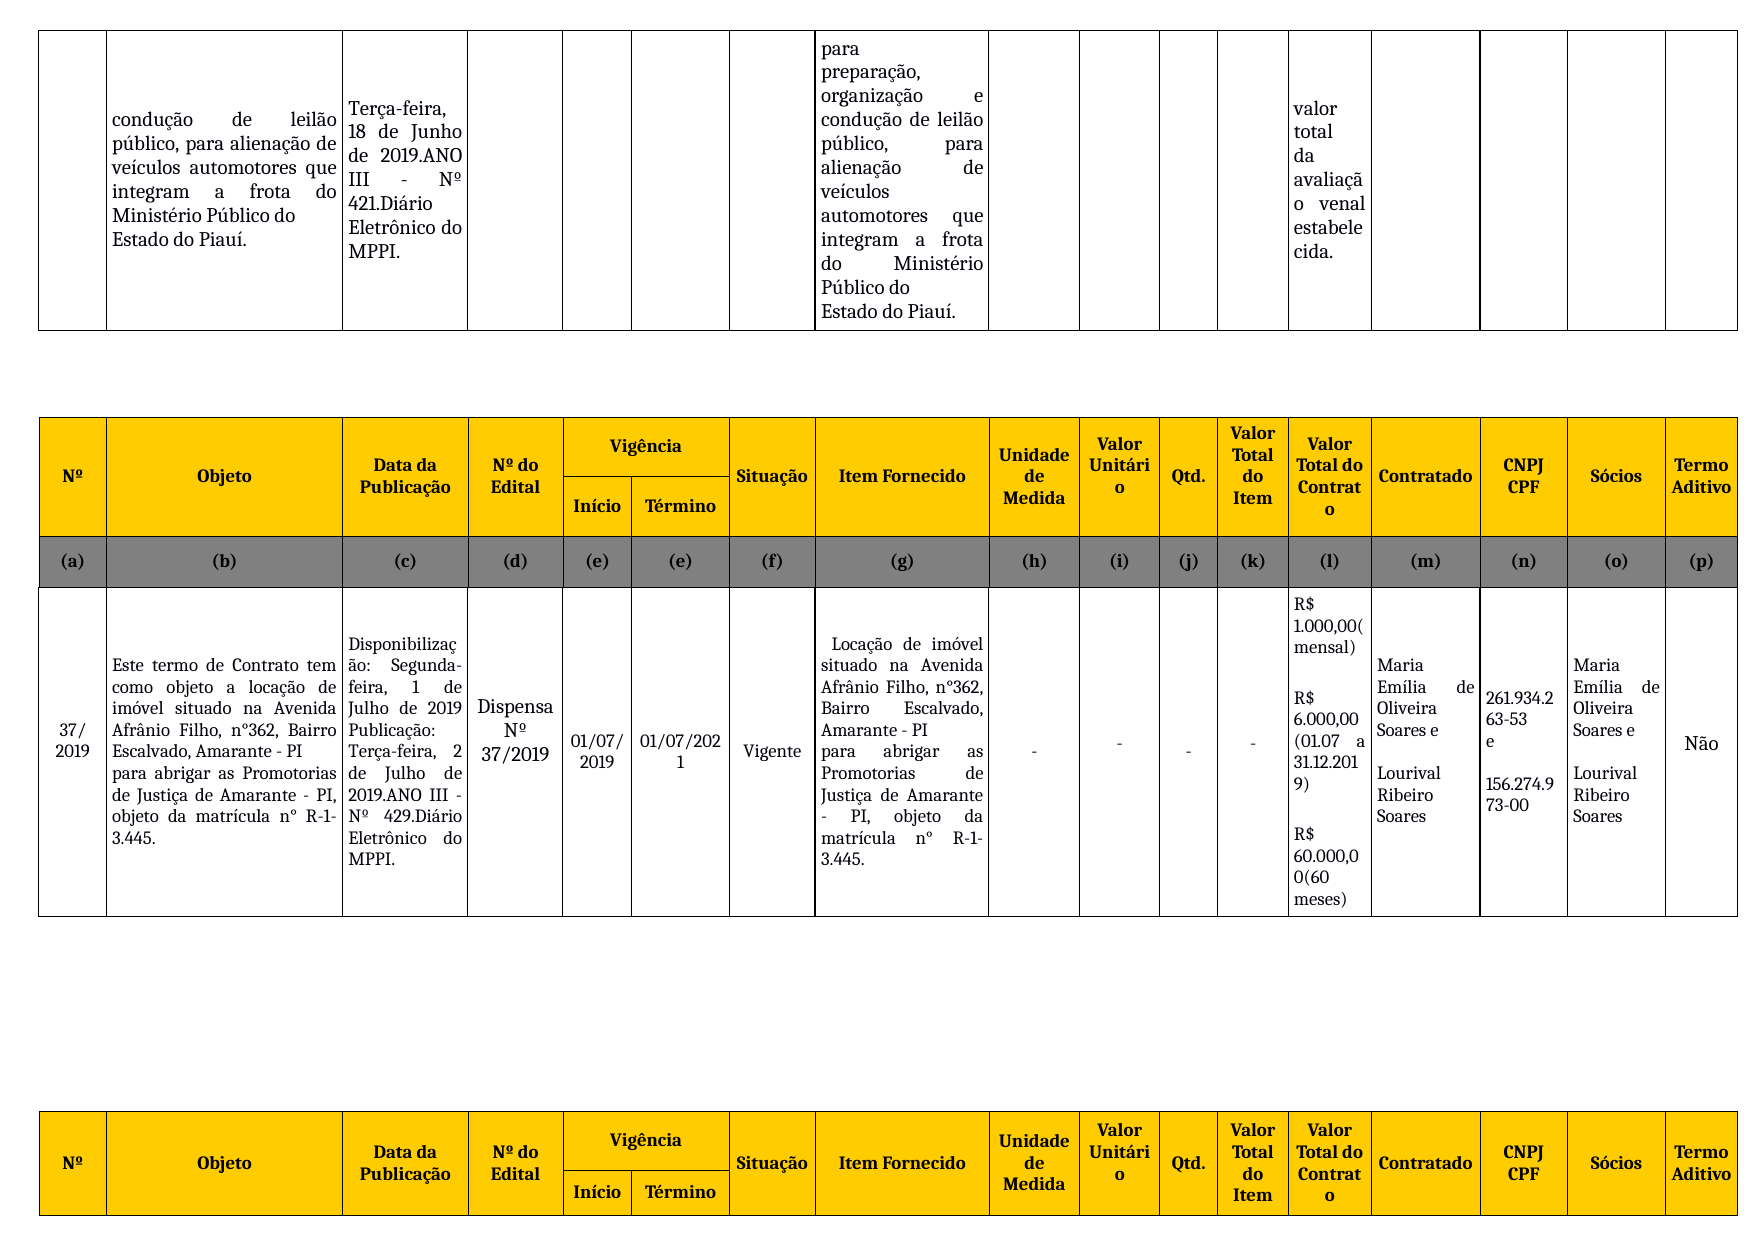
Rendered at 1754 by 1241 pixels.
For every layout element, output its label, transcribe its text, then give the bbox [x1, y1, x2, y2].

table_cell (e) [564, 537, 631, 587]
table_header Contratado [1372, 418, 1480, 536]
table_header Nº do Edital [469, 418, 563, 536]
table_cell [730, 31, 814, 329]
table_cell 37/ 2019 [39, 588, 106, 916]
table_cell 01/07/2021 [632, 588, 729, 916]
table_header Valor Total do Contrato [1289, 1112, 1371, 1215]
table_cell - [1080, 588, 1159, 916]
table_cell (j) [1160, 537, 1217, 587]
table_cell [1666, 31, 1737, 329]
table_cell - [989, 588, 1079, 916]
table_cell (h) [990, 537, 1079, 587]
table_cell Disponibilização: Segunda-feira, 1 de Julho de 2019 Publicação: Terça-feira, 2 de Julho de 2019.ANO III - Nº 429.Diário Eletrônico do MPPI. [343, 588, 467, 916]
table_cell [1481, 31, 1567, 329]
table_header Valor Unitário [1080, 1112, 1159, 1215]
table_cell (l) [1289, 537, 1371, 587]
table_cell Terça-feira, 18 de Junho de 2019.ANO III - Nº 421.Diário Eletrônico do MPPI. [343, 31, 467, 329]
table_header Sócios [1568, 1112, 1665, 1215]
table_cell [468, 31, 562, 329]
table_header Valor Total do Contrato [1289, 418, 1371, 536]
table_cell (g) [816, 537, 989, 587]
table_header Unidade de Medida [990, 1112, 1079, 1215]
table_header Situação [730, 1112, 815, 1215]
table_header Unidade de Medida [990, 418, 1079, 536]
table_cell - [1218, 31, 1288, 329]
table_cell Início [564, 1171, 631, 1215]
table_cell (m) [1372, 537, 1480, 587]
table_cell - [989, 31, 1079, 329]
table_cell (o) [1568, 537, 1665, 587]
table_header Data da Publicação [343, 1112, 468, 1215]
table_header Item Fornecido [816, 418, 989, 536]
table_cell [39, 31, 106, 329]
table_cell condução de leilão público, para alienação de veículos automotores que integram a frota do Ministério Público do Estado do Piauí. [107, 31, 342, 329]
table_header Qtd. [1160, 1112, 1217, 1215]
table_cell [1568, 31, 1665, 329]
table_header Objeto [107, 418, 342, 536]
table_header Valor Total do Item [1218, 418, 1288, 536]
table_header Termo Aditivo [1666, 418, 1737, 536]
table_cell (e) [632, 537, 729, 587]
table_cell 01/07/2019 [563, 588, 631, 916]
table_header Vigência [564, 1112, 729, 1170]
table_cell Maria Emília de Oliveira Soares e Lourival Ribeiro Soares [1372, 588, 1479, 916]
table_cell para preparação, organização e condução de leilão público, para alienação de veículos automotores que integram a frota do Ministério Público do Estado do Piauí. [816, 31, 988, 329]
table_cell valor total da avaliação venal estabelecida. [1289, 31, 1371, 329]
table_cell Maria Emília de Oliveira Soares e Lourival Ribeiro Soares [1568, 588, 1665, 916]
table_cell [632, 31, 729, 329]
table_header Nº [40, 418, 106, 536]
table_cell Término [632, 1171, 729, 1215]
table_cell - [1080, 31, 1159, 329]
table_header Termo Aditivo [1666, 1112, 1737, 1215]
table_header Qtd. [1160, 418, 1217, 536]
table_header Vigência [564, 418, 729, 476]
table_cell (d) [469, 537, 563, 587]
table_cell (b) [107, 537, 342, 587]
table_cell (i) [1080, 537, 1159, 587]
table_cell [563, 31, 631, 329]
table_header CNPJ CPF [1481, 1112, 1567, 1215]
table_cell (a) [40, 537, 106, 587]
table_cell Vigente [730, 588, 814, 916]
table_cell Dispensa Nº 37/2019 [468, 588, 562, 916]
table_cell R$ 1.000,00(mensal) R$ 6.000,00(01.07 a 31.12.2019) R$ 60.000,00(60 meses) [1289, 588, 1371, 916]
table_header Sócios [1568, 418, 1665, 536]
table_cell (c) [343, 537, 468, 587]
table_cell (f) [730, 537, 815, 587]
table_cell Não [1666, 588, 1737, 916]
table_header Situação [730, 418, 815, 536]
table_cell - [1218, 588, 1288, 916]
table_cell [1372, 31, 1479, 329]
table_header Objeto [107, 1112, 342, 1215]
table_cell - [1160, 588, 1217, 916]
table_header Contratado [1372, 1112, 1480, 1215]
table_header Nº [40, 1112, 106, 1215]
table_cell Início [564, 477, 631, 536]
table_cell (n) [1481, 537, 1567, 587]
table_header CNPJ CPF [1481, 418, 1567, 536]
table_cell 261.934.263-53 e 156.274.973-00 [1481, 588, 1567, 916]
table_cell (k) [1218, 537, 1288, 587]
table_header Item Fornecido [816, 1112, 989, 1215]
table_cell - [1160, 31, 1217, 329]
table_cell Este termo de Contrato tem como objeto a locação de imóvel situado na Avenida Afrânio Filho, n°362, Bairro Escalvado, Amarante - PI para abrigar as Promotorias de Justiça de Amarante - PI, objeto da matrícula n° R-1-3.445. [107, 588, 342, 916]
table_header Nº do Edital [469, 1112, 563, 1215]
table_cell Locação de imóvel situado na Avenida Afrânio Filho, n°362, Bairro Escalvado, Amarante - PI para abrigar as Promotorias de Justiça de Amarante - PI, objeto da matrícula n° R-1-3.445. [816, 588, 988, 916]
table_header Valor Unitário [1080, 418, 1159, 536]
table_header Data da Publicação [343, 418, 468, 536]
table_cell (p) [1666, 537, 1737, 587]
table_header Valor Total do Item [1218, 1112, 1288, 1215]
table_cell Término [632, 477, 729, 536]
